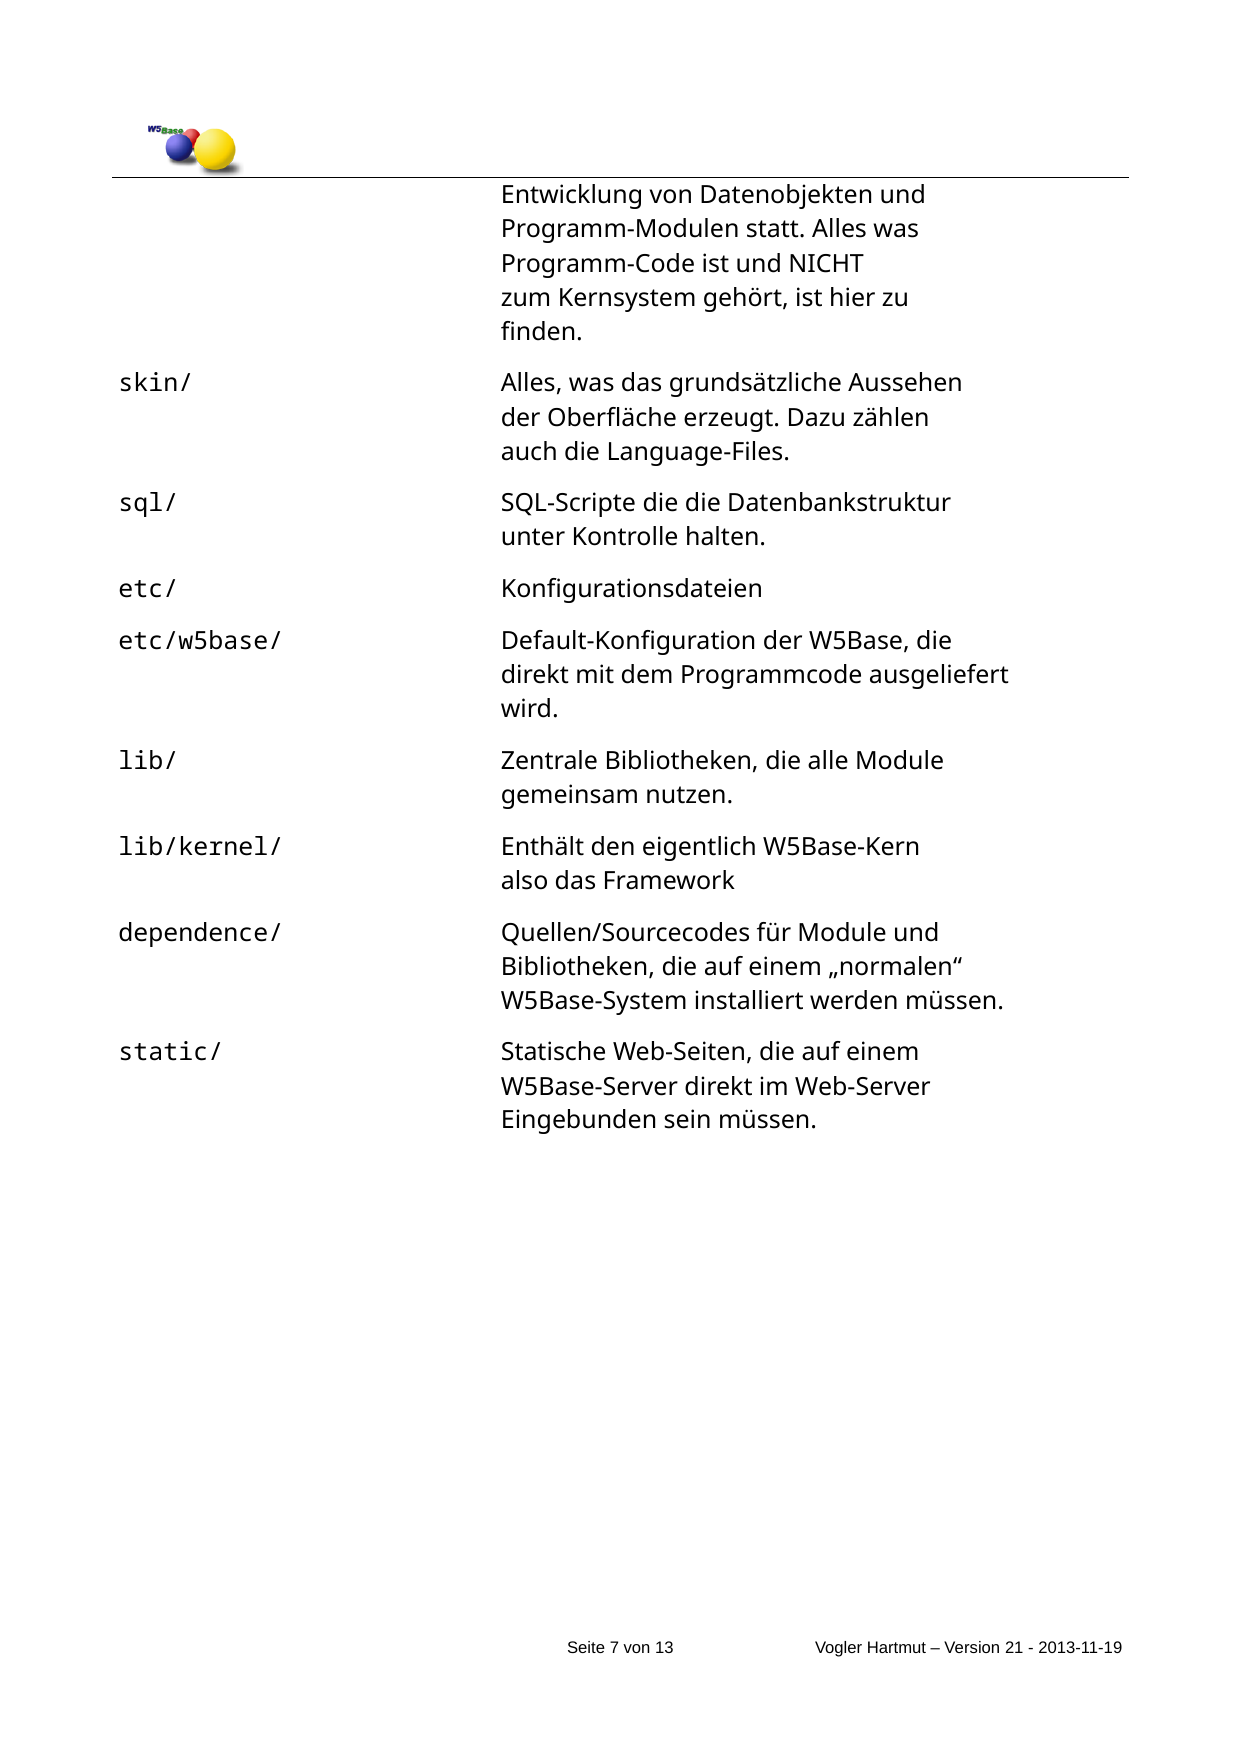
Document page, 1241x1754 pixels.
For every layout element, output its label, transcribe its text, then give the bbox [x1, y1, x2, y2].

text lib/kernel/ Enthält den eigentlich W5Base-Kern also das Framework [118, 828, 1122, 896]
text sql/ SQL-Scripte die die Datenbankstruktur unter Kontrolle halten. [118, 485, 1122, 553]
text skin/ Alles, was das grundsätzliche Aussehen der Oberfläche erzeugt. Dazu zählen auch die Language-Files. [118, 365, 1122, 467]
text Entwicklung von Datenobjekten und Programm-Modulen statt. Alles was Programm-Code ist und NICHT zum Kernsystem gehört, ist hier zu finden. [118, 178, 1122, 347]
text etc/w5base/ Default-Konfiguration der W5Base, die direkt mit dem Programmcode ausgeliefert wird. [118, 623, 1122, 725]
text etc/ Konfigurationsdateien [118, 571, 1122, 605]
text static/ Statische Web-Seiten, die auf einem W5Base-Server direkt im Web-Server Eingebunden sein müssen. [118, 1034, 1122, 1136]
picture [116, 119, 270, 177]
text lib/ Zentrale Bibliotheken, die alle Module gemeinsam nutzen. [118, 742, 1122, 811]
text dependence/ Quellen/Sourcecodes für Module und Bibliotheken, die auf einem „normalen“ W5Base-System installiert werden müssen. [118, 914, 1122, 1016]
